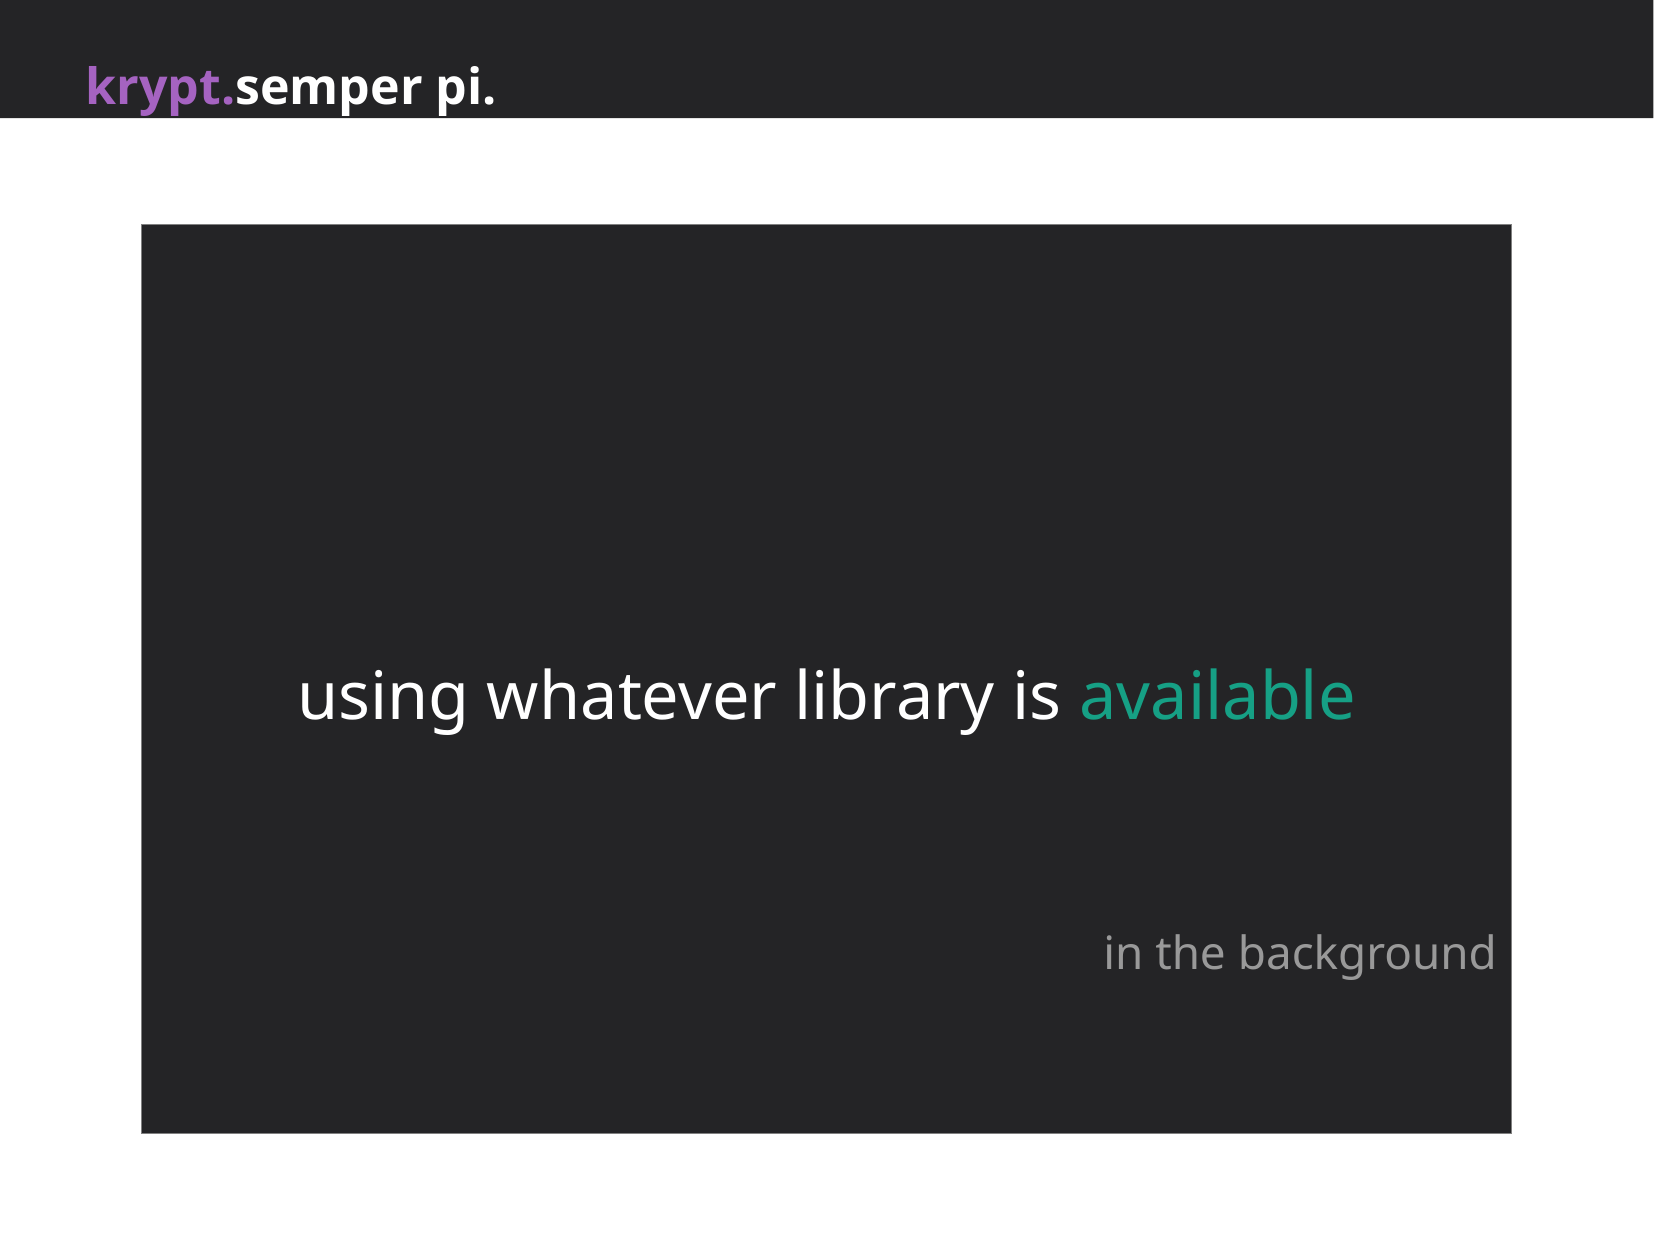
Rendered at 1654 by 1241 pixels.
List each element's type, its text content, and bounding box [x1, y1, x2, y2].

text_box krypt.semper pi. [70, 43, 544, 119]
text_box [0, 0, 1654, 119]
text_box using whatever library is available in the background [141, 224, 1512, 1134]
